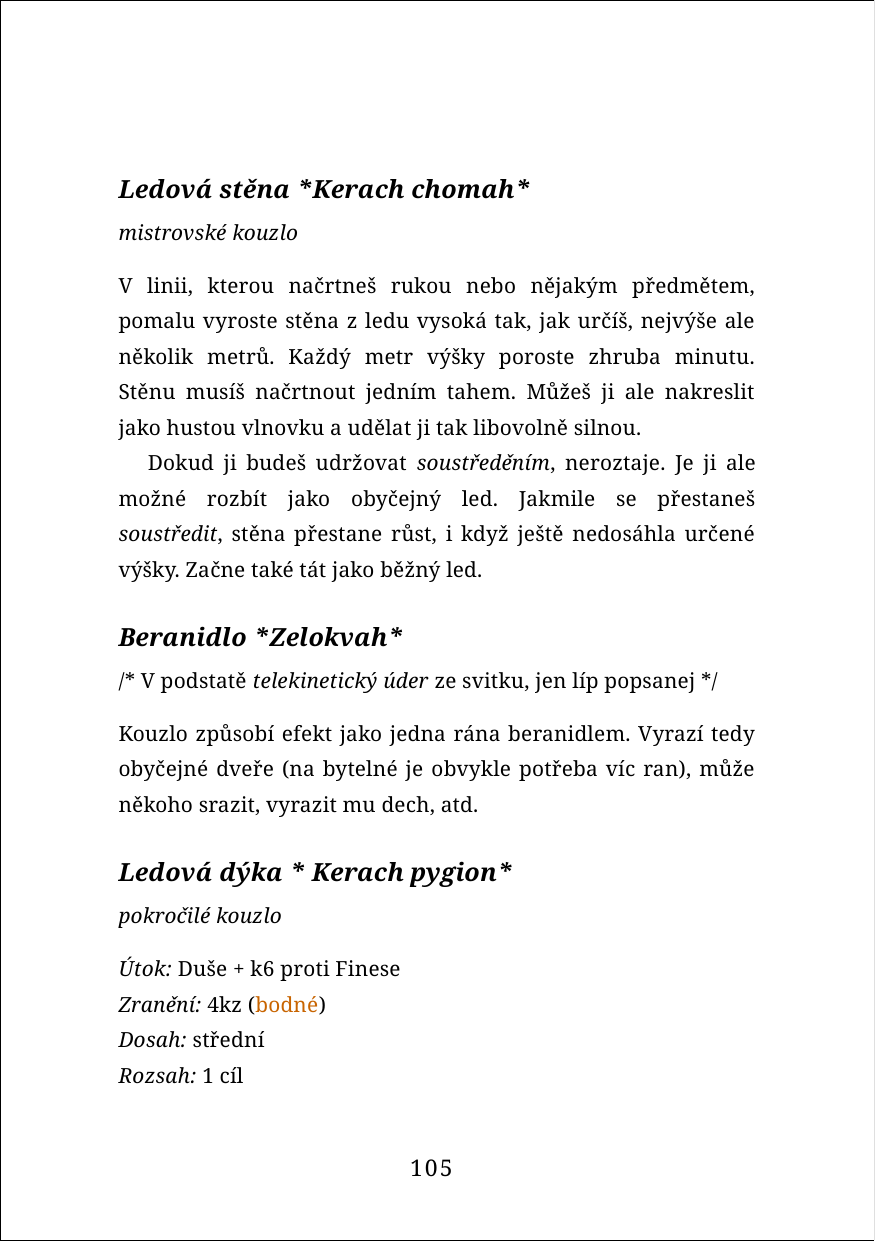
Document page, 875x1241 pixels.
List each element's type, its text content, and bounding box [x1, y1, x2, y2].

text Kouzlo způsobí efekt jako jedna rána beranidlem. Vyrazí tedy obyčejné dveře (na bytelné je obvykle potřeba víc ran), může někoho srazit, vyrazit mu dech, atd. [118, 719, 756, 818]
text pokročilé kouzlo [118, 901, 756, 929]
text Útok: Duše + k6 proti Finese Zranění: 4kz (bodné) Dosah: střední Rozsah: 1 cíl [118, 954, 756, 1089]
text /* V podstatě telekinetický úder ze svitku, jen líp popsanej */ [118, 666, 756, 694]
subtitle Beranidlo *Zelokvah* [118, 620, 756, 654]
text mistrovské kouzlo [118, 218, 756, 246]
subtitle Ledová dýka * Kerach pygion* [118, 855, 756, 889]
subtitle Ledová stěna *Kerach chomah* [118, 172, 756, 206]
text V linii, kterou načrtneš rukou nebo nějakým předmětem, pomalu vyroste stěna z ledu vysoká tak, jak určíš, nejvýše ale několik metrů. Každý metr výšky poroste zhruba minutu. Stěnu musíš načrtnout jedním tahem. Můžeš ji ale nakreslit jako hustou vlnovku a udělat ji tak libovolně silnou. Dokud ji budeš udržovat soustředěním, neroztaje. Je ji ale možné rozbít jako obyčejný led. Jakmile se přestaneš soustředit, stěna přestane růst, i když ještě nedosáhla určené výšky. Začne také tát jako běžný led. [118, 271, 756, 583]
